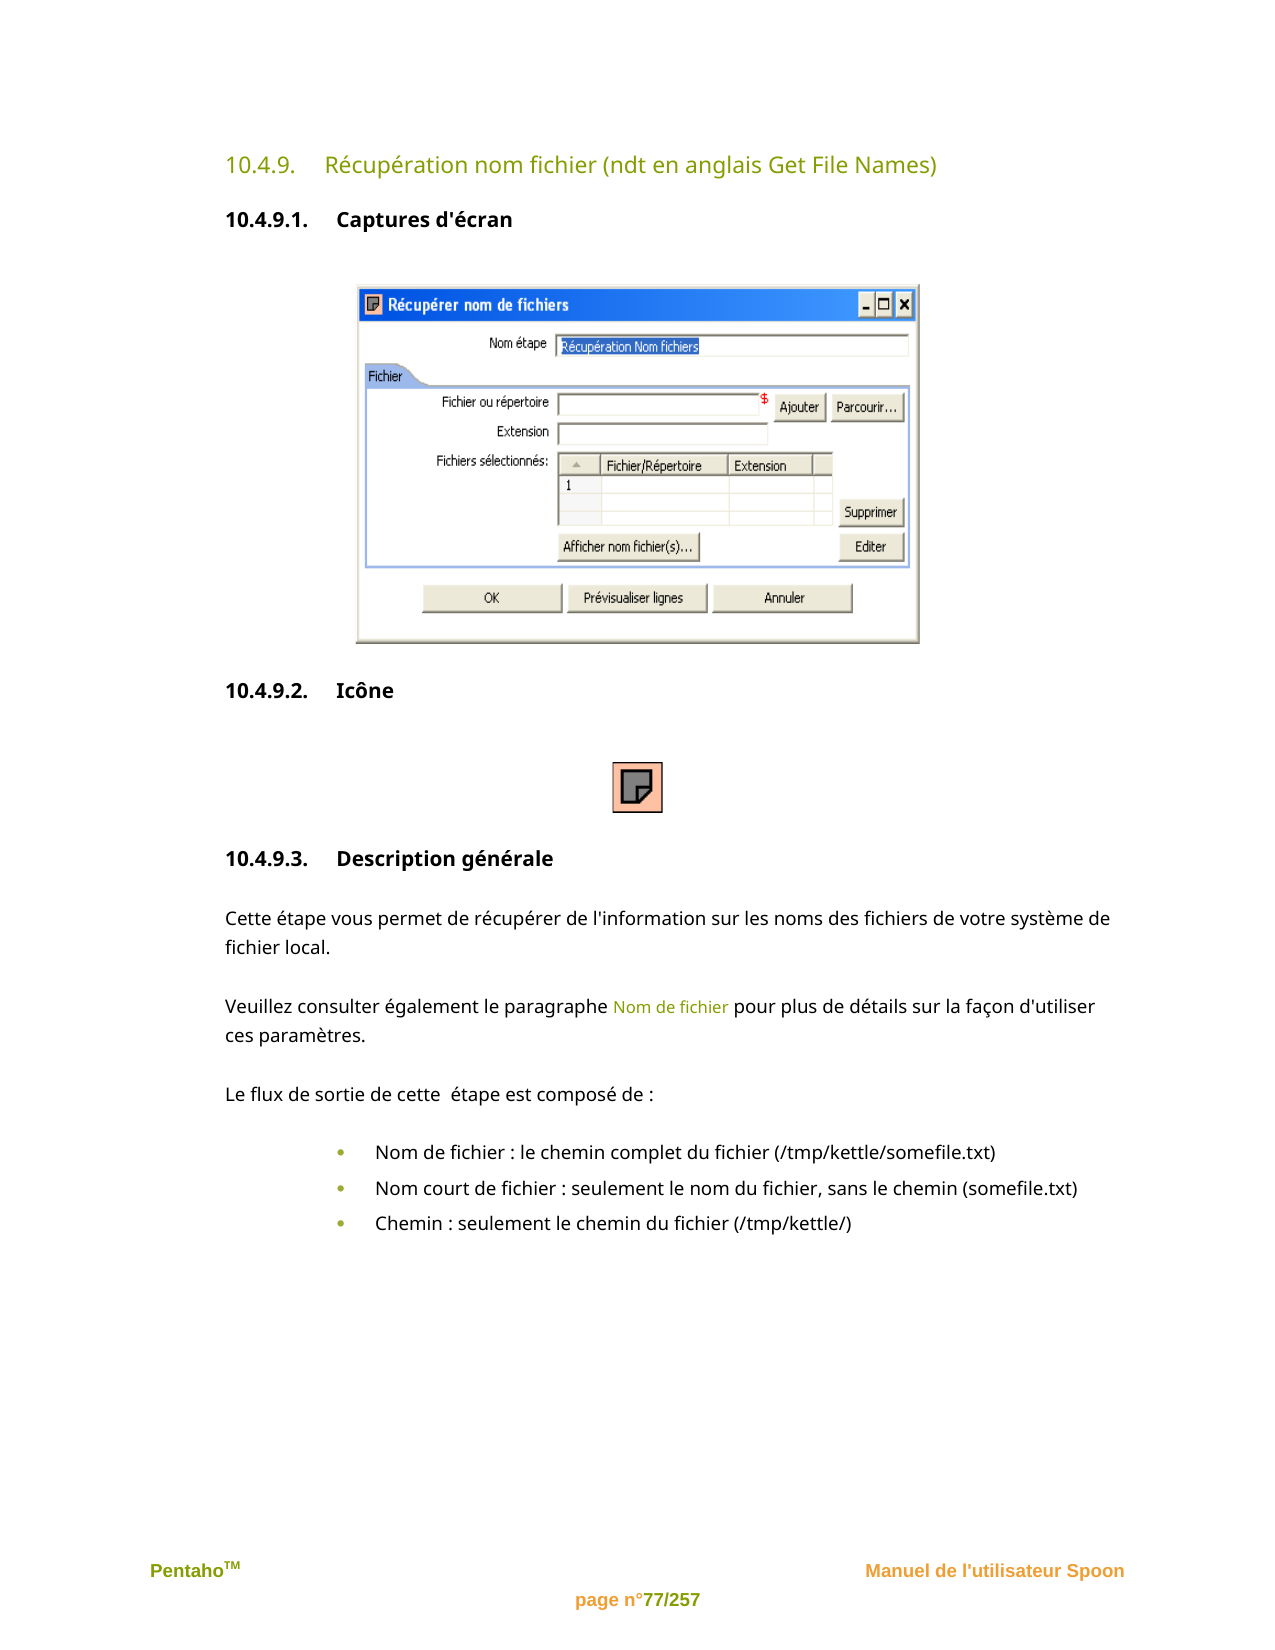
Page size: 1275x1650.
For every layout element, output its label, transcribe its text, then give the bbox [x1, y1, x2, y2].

list Nom court de fichier : seulement le nom du fichier, sans le chemin (somefile.txt) [337, 1172, 1125, 1201]
picture [612, 762, 663, 813]
picture [355, 284, 920, 644]
list Chemin : seulement le chemin du fichier (/tmp/kettle/) [337, 1207, 1125, 1236]
text Cette étape vous permet de récupérer de l'information sur les noms des fichiers de votre système de fichier local. [225, 902, 1125, 961]
list Nom de fichier : le chemin complet du fichier (/tmp/kettle/somefile.txt) [337, 1136, 1125, 1166]
subtitle Captures d'écran [225, 204, 1125, 233]
subtitle Récupération nom fichier (ndt en anglais Get File Names) [225, 150, 1125, 179]
text Le flux de sortie de cette étape est composé de : [225, 1078, 1125, 1107]
subtitle Icône [225, 258, 1125, 704]
text Veuillez consulter également le paragraphe Nom de fichier pour plus de détails sur la façon d'utiliser ces paramètres. [225, 990, 1125, 1048]
subtitle Description générale [225, 729, 1125, 873]
